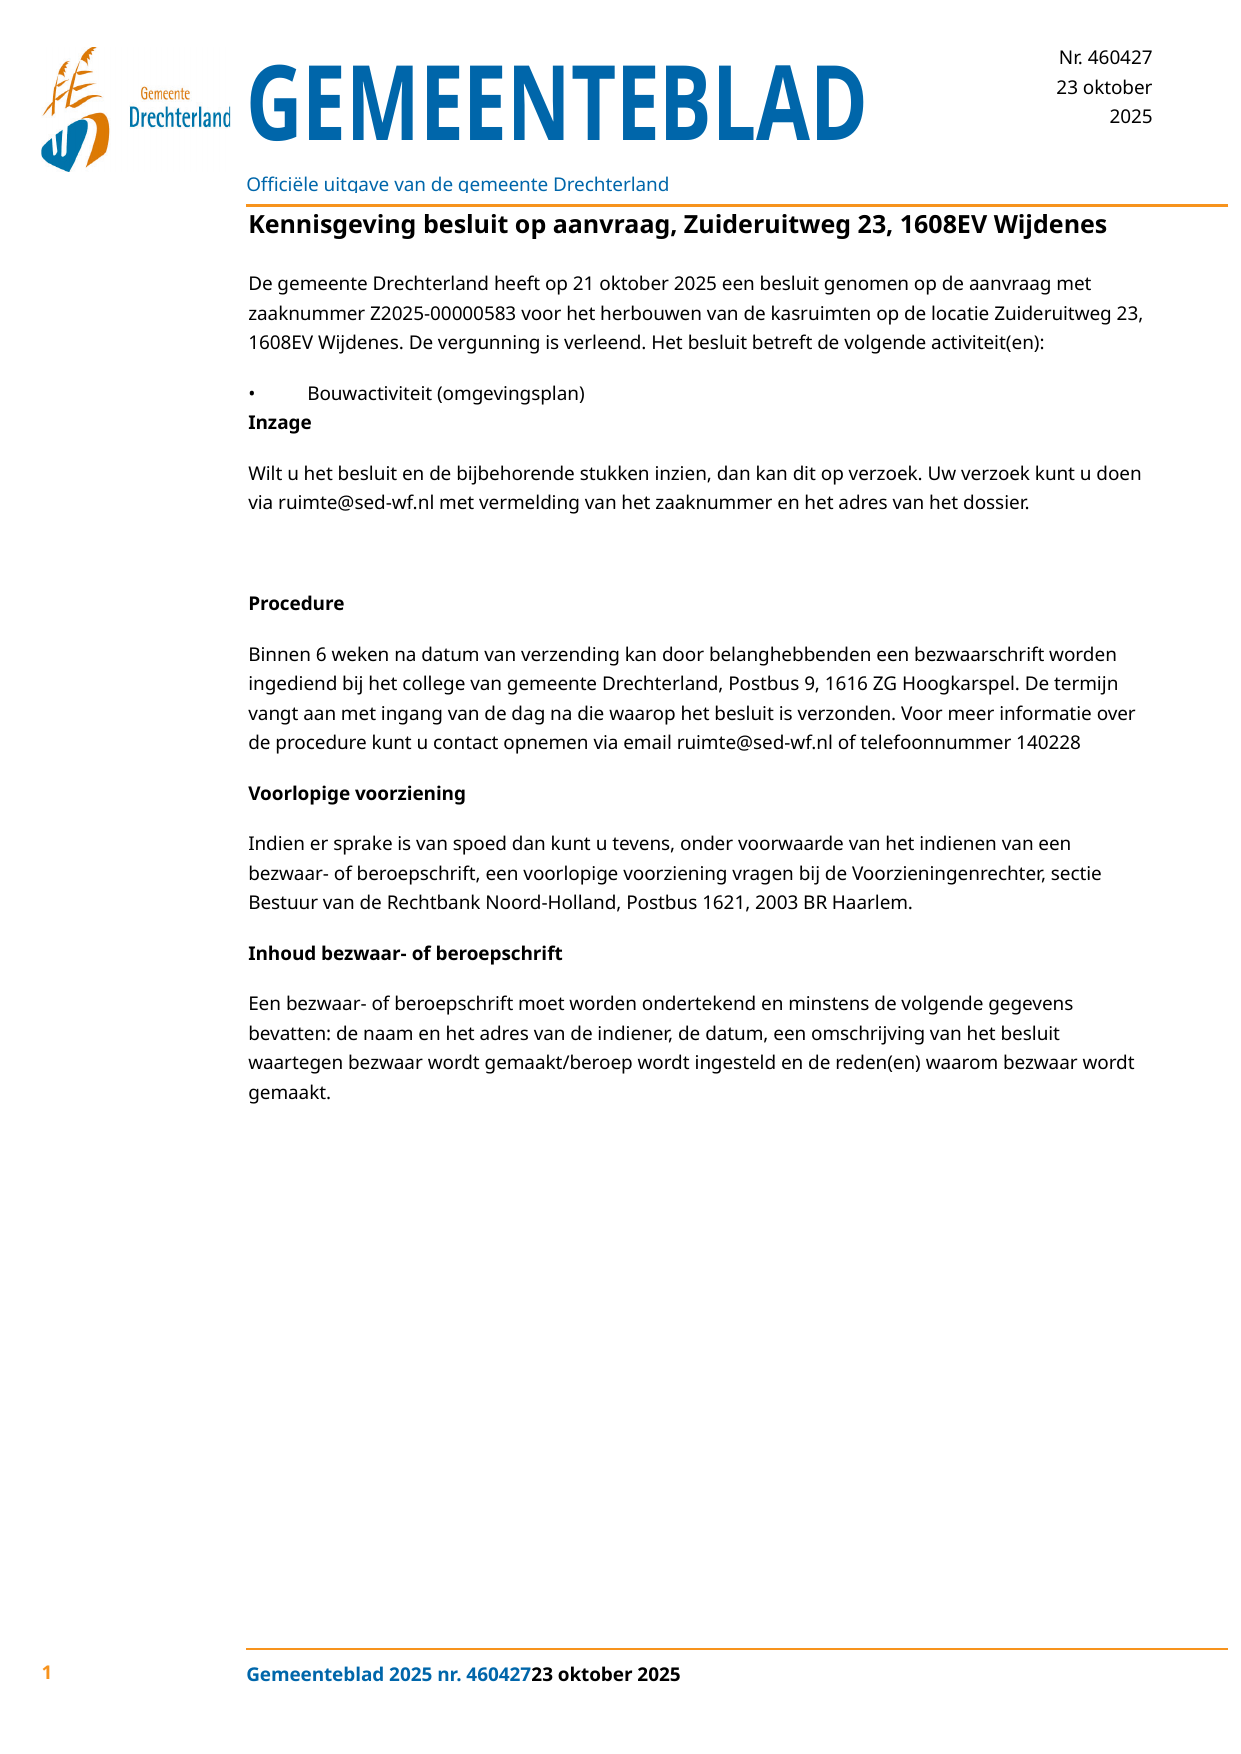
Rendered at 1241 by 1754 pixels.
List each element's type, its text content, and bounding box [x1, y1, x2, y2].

text Procedure [248, 590, 1152, 616]
picture [41, 47, 231, 172]
picture [226, 115, 231, 124]
text Indien er sprake is van spoed dan kunt u tevens, onder voorwaarde van het indienen van een bezwaar- of beroepschrift, een voorlopige voorziening vragen bij de Voorzieningenrechter, sectie Bestuur van de Rechtbank Noord-Holland, Postbus 1621, 2003 BR Haarlem. [248, 830, 1152, 915]
text Inzage [248, 409, 1152, 435]
text Binnen 6 weken na datum van verzending kan door belanghebbenden een bezwaarschrift worden ingediend bij het college van gemeente Drechterland, Postbus 9, 1616 ZG Hoogkarspel. De termijn vangt aan met ingang van de dag na die waarop het besluit is verzonden. Voor meer informatie over de procedure kunt u contact opnemen via email ruimte@sed-wf.nl of telefoonnummer 140228 [248, 641, 1152, 755]
text Een bezwaar- of beroepschrift moet worden ondertekend en minstens de volgende gegevens bevatten: de naam en het adres van de indiener, de datum, een omschrijving van het besluit waartegen bezwaar wordt gemaakt/beroep wordt ingesteld en de reden(en) waarom bezwaar wordt gemaakt. [248, 990, 1152, 1105]
text Wilt u het besluit en de bijbehorende stukken inzien, dan kan dit op verzoek. Uw verzoek kunt u doen via ruimte@sed-wf.nl met vermelding van het zaaknummer en het adres van het dossier. [248, 460, 1152, 515]
text Inhoud bezwaar- of beroepschrift [248, 940, 1152, 966]
text Voorlopige voorziening [248, 780, 1152, 806]
text Kennisgeving besluit op aanvraag, Zuideruitweg 23, 1608EV Wijdenes [248, 207, 1152, 241]
text De gemeente Drechterland heeft op 21 oktober 2025 een besluit genomen op de aanvraag met zaaknummer Z2025-00000583 voor het herbouwen van de kasruimten op de locatie Zuideruitweg 23, 1608EV Wijdenes. De vergunning is verleend. Het besluit betreft de volgende activiteit(en): [248, 270, 1152, 355]
list Bouwactiviteit (omgevingsplan) [248, 380, 1152, 406]
picture [41, 158, 64, 172]
